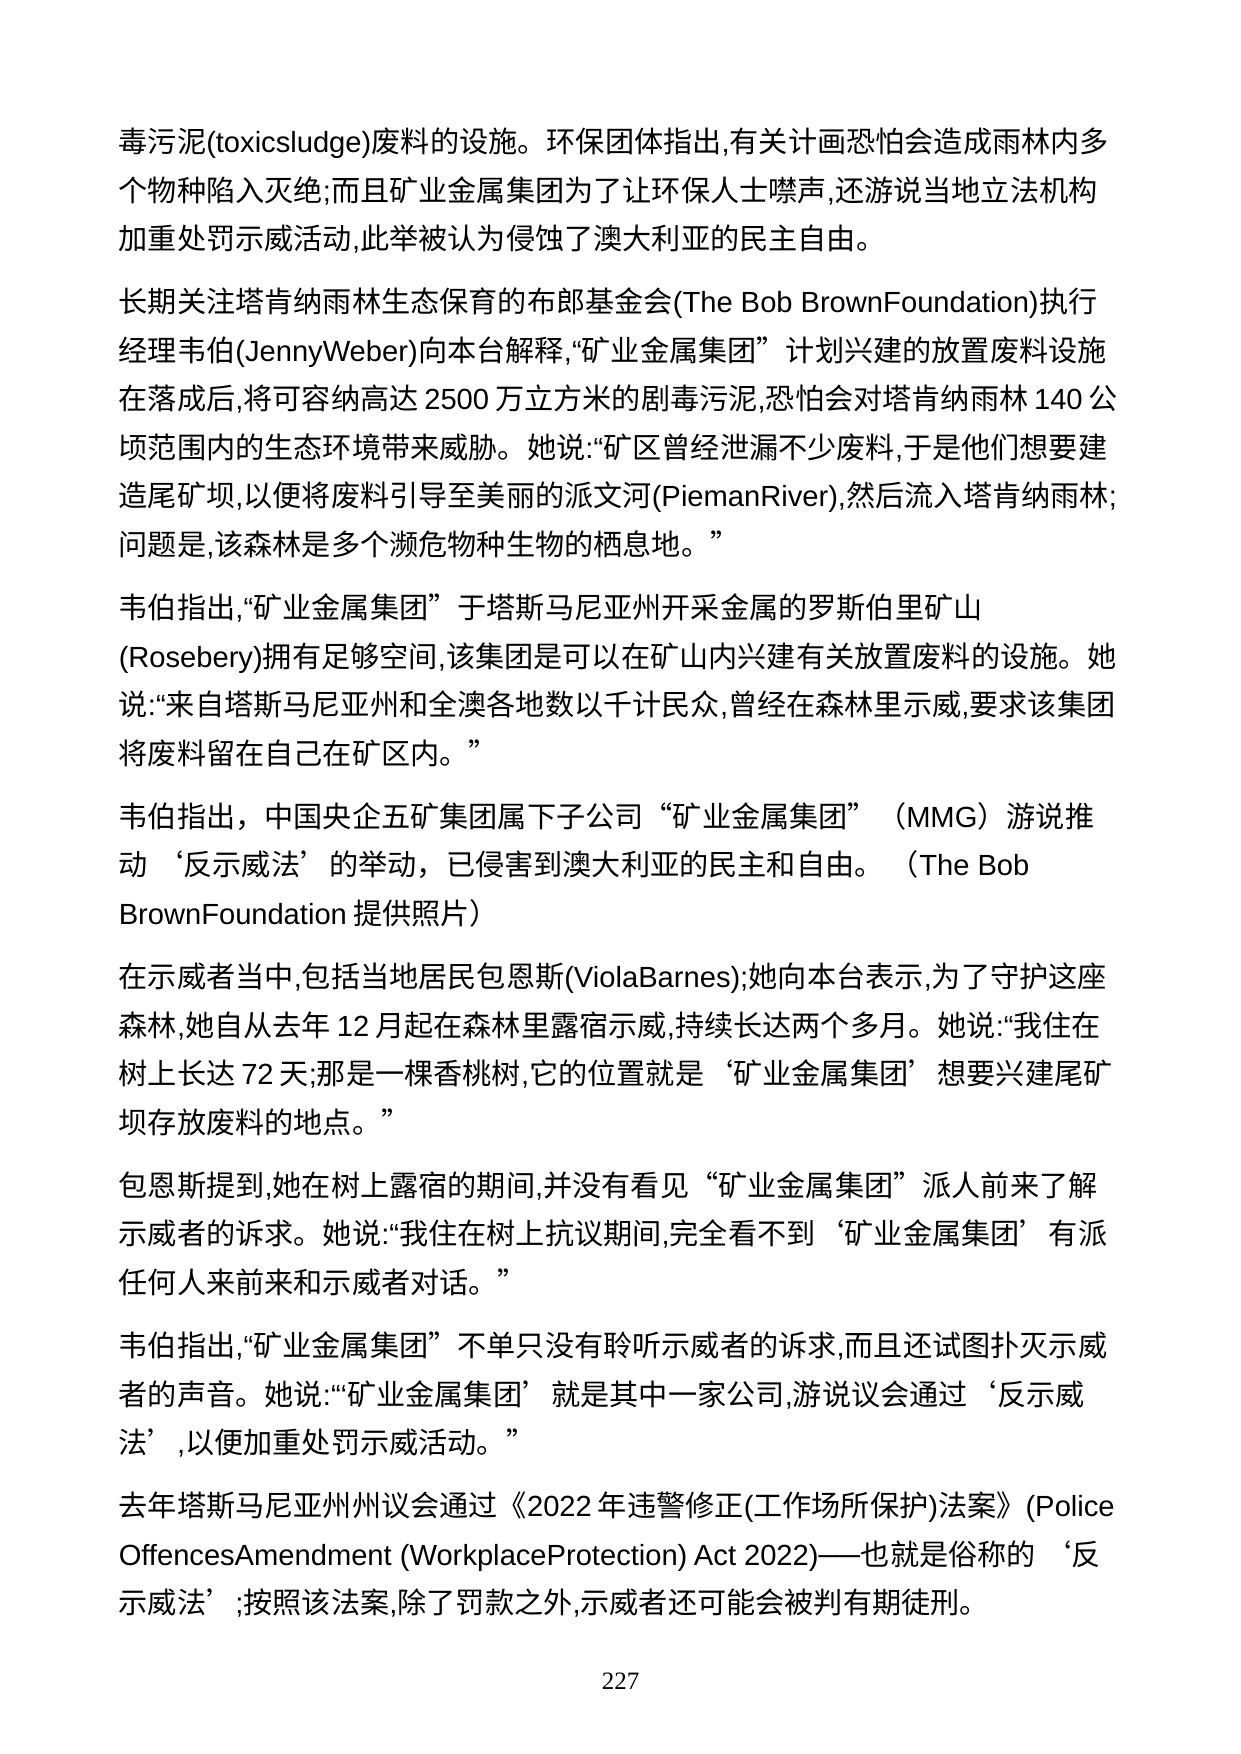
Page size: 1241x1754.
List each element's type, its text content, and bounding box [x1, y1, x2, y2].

text 长期关注塔肯纳雨林生态保育的布郎基金会(The Bob BrownFoundation)执行经理韦伯(JennyWeber)向本台解释,“矿业金属集团”计划兴建的放置废料设施在落成后,将可容纳高达2500万立方米的剧毒污泥,恐怕会对塔肯纳雨林140公顷范围内的生态环境带来威胁。她说:“矿区曾经泄漏不少废料,于是他们想要建造尾矿坝,以便将废料引导至美丽的派文河(PiemanRiver),然后流入塔肯纳雨林;问题是,该森林是多个濒危物种生物的栖息地。” [118, 279, 1122, 564]
text 去年塔斯马尼亚州州议会通过《2022年违警修正(工作场所保护)法案》(Police OffencesAmendment (WorkplaceProtection) Act 2022)──也就是俗称的 ‘反示威法’;按照该法案,除了罚款之外,示威者还可能会被判有期徒刑。 [118, 1483, 1122, 1622]
text 毒污泥(toxicsludge)废料的设施。环保团体指出,有关计画恐怕会造成雨林内多个物种陷入灭绝;而且矿业金属集团为了让环保人士噤声,还游说当地立法机构加重处罚示威活动,此举被认为侵蚀了澳大利亚的民主自由。 [118, 118, 1122, 258]
text 韦伯指出,“矿业金属集团”于塔斯马尼亚州开采金属的罗斯伯里矿山(Rosebery)拥有足够空间,该集团是可以在矿山内兴建有关放置废料的设施。她说:“来自塔斯马尼亚州和全澳各地数以千计民众,曾经在森林里示威,要求该集团将废料留在自己在矿区内。” [118, 584, 1122, 772]
text 韦伯指出,“矿业金属集团”不单只没有聆听示威者的诉求,而且还试图扑灭示威者的声音。她说:“‘矿业金属集团’就是其中一家公司,游说议会通过‘反示威法’,以便加重处罚示威活动。” [118, 1322, 1122, 1462]
text 包恩斯提到,她在树上露宿的期间,并没有看见“矿业金属集团”派人前来了解示威者的诉求。她说:“我住在树上抗议期间,完全看不到‘矿业金属集团’有派任何人来前来和示威者对话。” [118, 1162, 1122, 1302]
text 在示威者当中,包括当地居民包恩斯(ViolaBarnes);她向本台表示,为了守护这座森林,她自从去年12月起在森林里露宿示威,持续长达两个多月。她说:“我住在树上长达72天;那是一棵香桃树,它的位置就是‘矿业金属集团’想要兴建尾矿坝存放废料的地点。” [118, 953, 1122, 1141]
text 韦伯指出，中国央企五矿集团属下子公司“矿业金属集团”（MMG）游说推动 ‘反示威法’的举动，已侵害到澳大利亚的民主和自由。 （The Bob BrownFoundation提供照片） [118, 793, 1122, 933]
